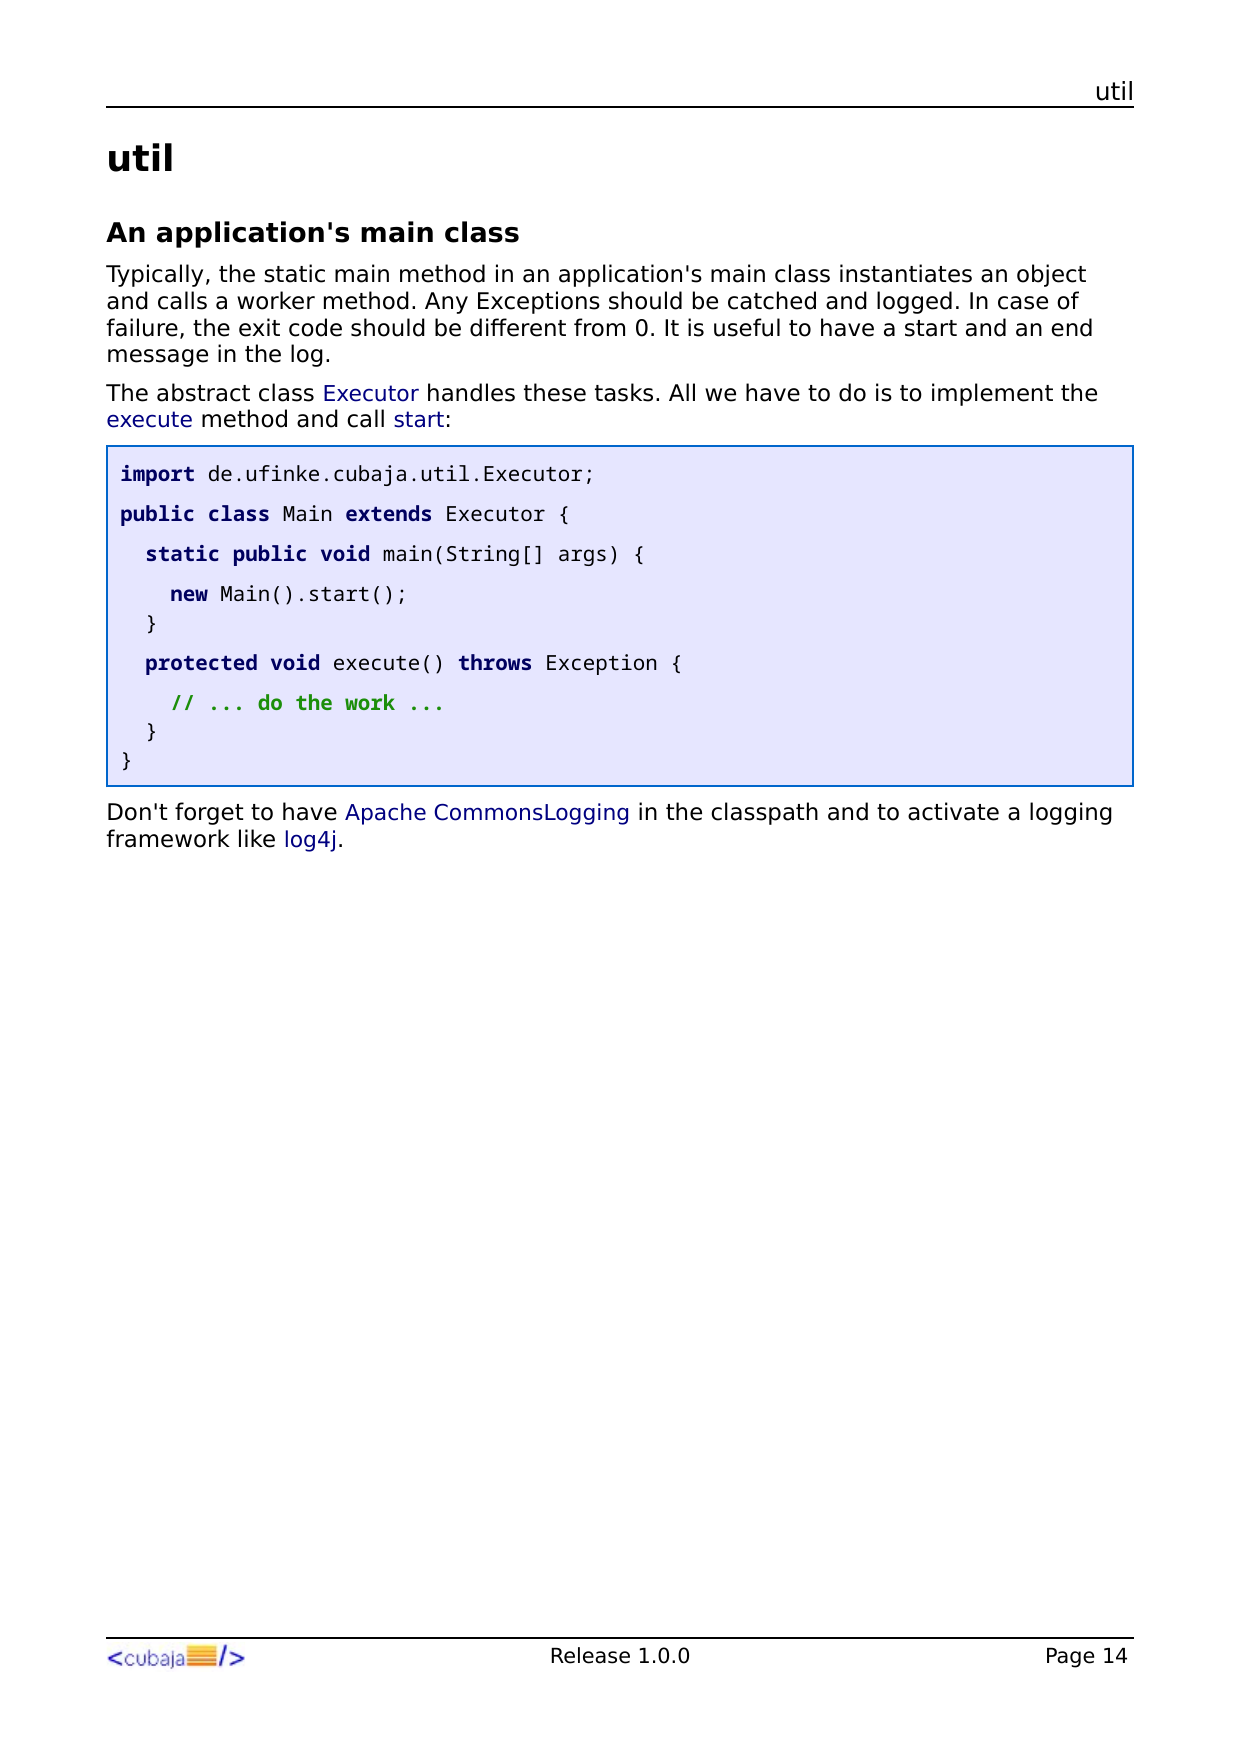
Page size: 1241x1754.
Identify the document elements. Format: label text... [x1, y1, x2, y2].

text public class Main extends Executor { [108, 485, 1132, 525]
text new Main().start(); } [108, 566, 1132, 634]
text import de.ufinke.cubaja.util.Executor; [108, 447, 1132, 485]
text The abstract class Executor handles these tasks. All we have to do is to implement the execute method and call start: [106, 380, 1134, 433]
picture [106, 1642, 246, 1672]
text // ... do the work ... } } [108, 674, 1132, 785]
text Typically, the static main method in an application's main class instantiates an object and calls a worker method. Any Exceptions should be catched and logged. In case of failure, the exit code should be different from 0. It is useful to have a start and an end message in the log. [106, 261, 1134, 368]
subtitle util [106, 137, 1134, 180]
text Don't forget to have Apache CommonsLogging in the classpath and to activate a logging framework like log4j. [106, 799, 1134, 852]
subtitle An application's main class [106, 217, 1134, 249]
text static public void main(String[] args) { [108, 525, 1132, 566]
text protected void execute() throws Exception { [108, 634, 1132, 674]
